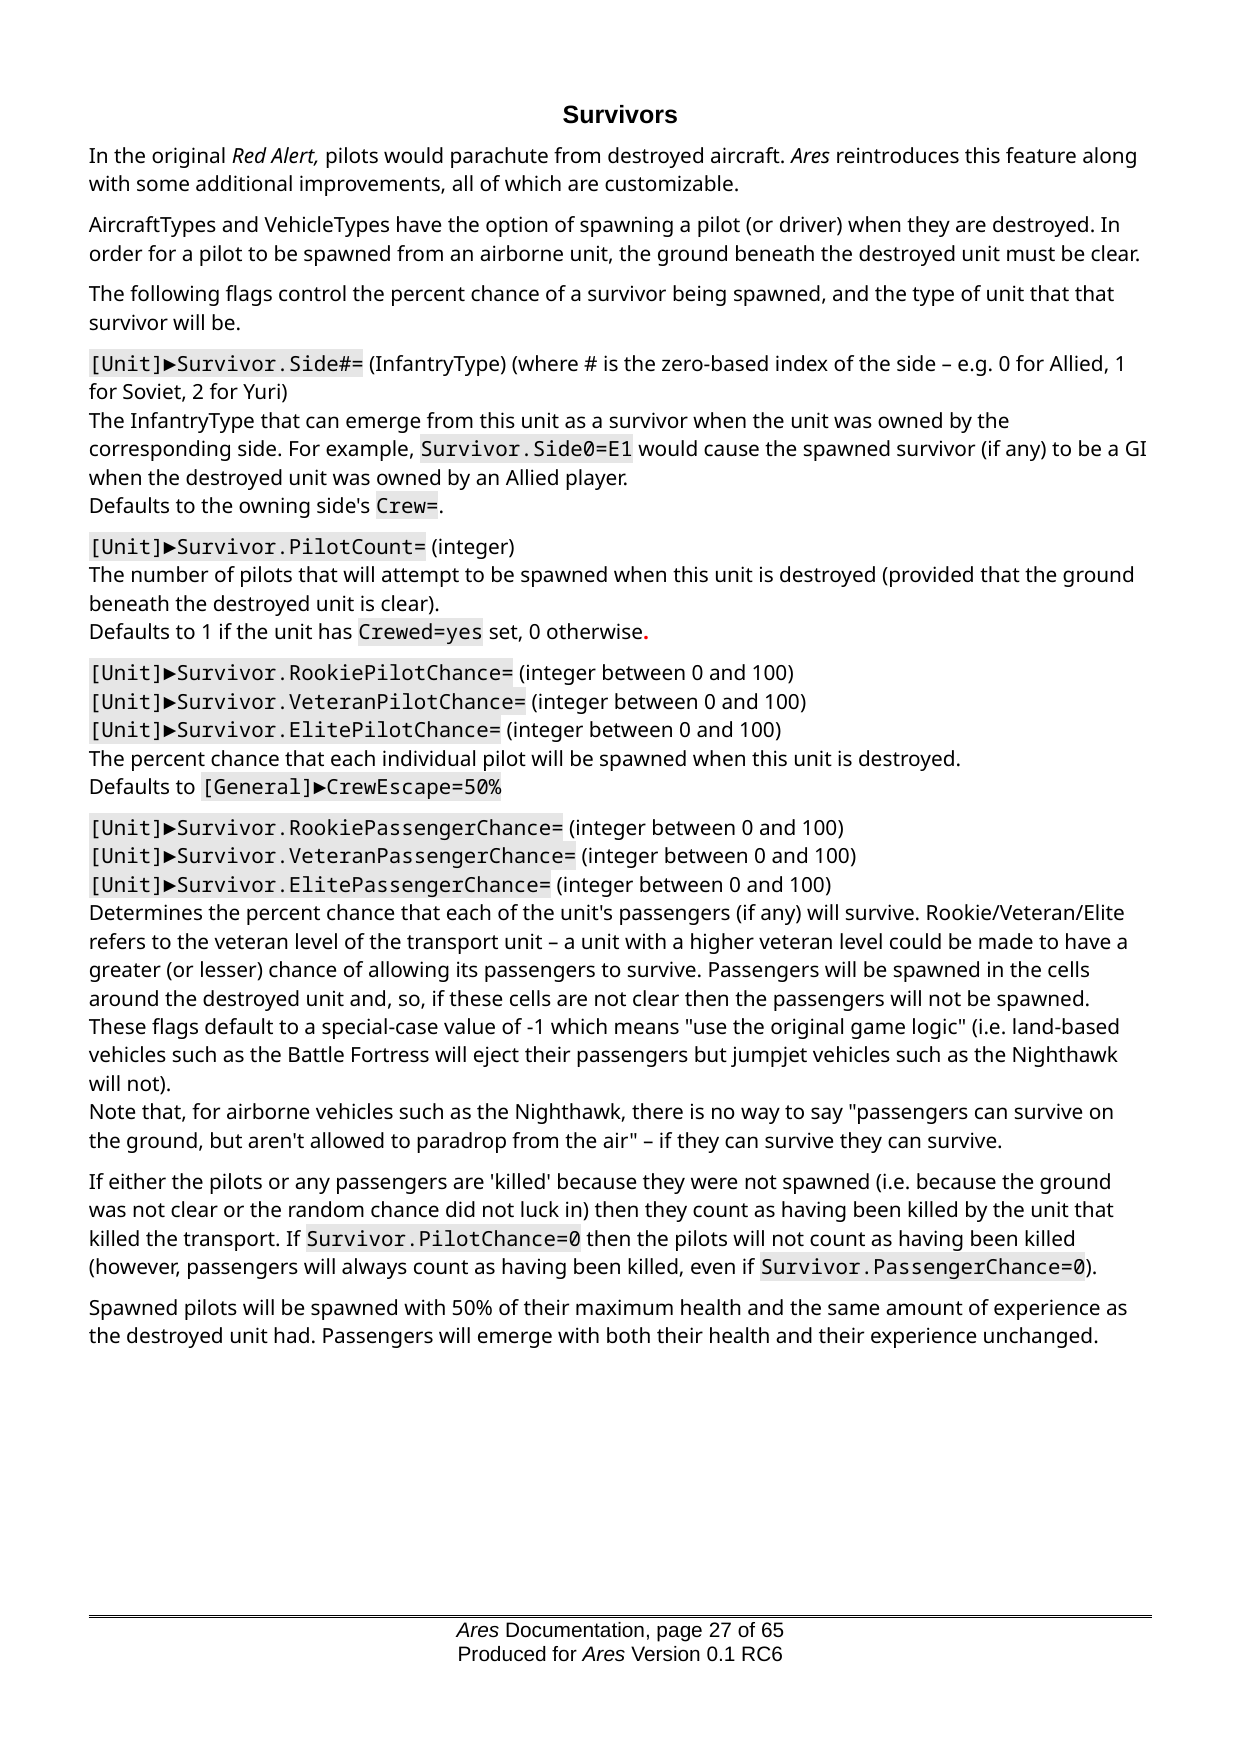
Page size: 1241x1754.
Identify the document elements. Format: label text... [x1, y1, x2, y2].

text In the original Red Alert, pilots would parachute from destroyed aircraft. Ares reintroduces this feature along with some additional improvements, all of which are customizable. [88, 141, 1152, 198]
text AircraftTypes and VehicleTypes have the option of spawning a pilot (or driver) when they are destroyed. In order for a pilot to be spawned from an airborne unit, the ground beneath the destroyed unit must be clear. [88, 210, 1152, 267]
text [Unit]►Survivor.Side#= (InfantryType) (where # is the zero-based index of the side – e.g. 0 for Allied, 1 for Soviet, 2 for Yuri) The InfantryType that can emerge from this unit as a survivor when the unit was owned by the corresponding side. For example, Survivor.Side0=E1 would cause the spawned survivor (if any) to be a GI when the destroyed unit was owned by an Allied player. Defaults to the owning side's Crew=. [88, 349, 1152, 519]
text Spawned pilots will be spawned with 50% of their maximum health and the same amount of experience as the destroyed unit had. Passengers will emerge with both their health and their experience unchanged. [88, 1293, 1152, 1350]
text The following flags control the percent chance of a survivor being spawned, and the type of unit that that survivor will be. [88, 279, 1152, 336]
text [Unit]►Survivor.RookiePilotChance= (integer between 0 and 100) [Unit]►Survivor.VeteranPilotChance= (integer between 0 and 100) [Unit]►Survivor.ElitePilotChance= (integer between 0 and 100) The percent chance that each individual pilot will be spawned when this unit is destroyed. Defaults to [General]►CrewEscape=50% [88, 658, 1152, 801]
text [Unit]►Survivor.RookiePassengerChance= (integer between 0 and 100) [Unit]►Survivor.VeteranPassengerChance= (integer between 0 and 100) [Unit]►Survivor.ElitePassengerChance= (integer between 0 and 100) Determines the percent chance that each of the unit's passengers (if any) will survive. Rookie/Veteran/Elite refers to the veteran level of the transport unit – a unit with a higher veteran level could be made to have a greater (or lesser) chance of allowing its passengers to survive. Passengers will be spawned in the cells around the destroyed unit and, so, if these cells are not clear then the passengers will not be spawned. These flags default to a special-case value of -1 which means "use the original game logic" (i.e. land-based vehicles such as the Battle Fortress will eject their passengers but jumpjet vehicles such as the Nighthawk will not). Note that, for airborne vehicles such as the Nighthawk, there is no way to say "passengers can survive on the ground, but aren't allowed to paradrop from the air" – if they can survive they can survive. [88, 813, 1152, 1154]
subtitle Survivors [88, 100, 1152, 129]
text If either the pilots or any passengers are 'killed' because they were not spawned (i.e. because the ground was not clear or the random chance did not luck in) then they count as having been killed by the unit that killed the transport. If Survivor.PilotChance=0 then the pilots will not count as having been killed (however, passengers will always count as having been killed, even if Survivor.PassengerChance=0). [88, 1167, 1152, 1281]
text [Unit]►Survivor.PilotCount= (integer) The number of pilots that will attempt to be spawned when this unit is destroyed (provided that the ground beneath the destroyed unit is clear). Defaults to 1 if the unit has Crewed=yes set, 0 otherwise. [88, 532, 1152, 646]
